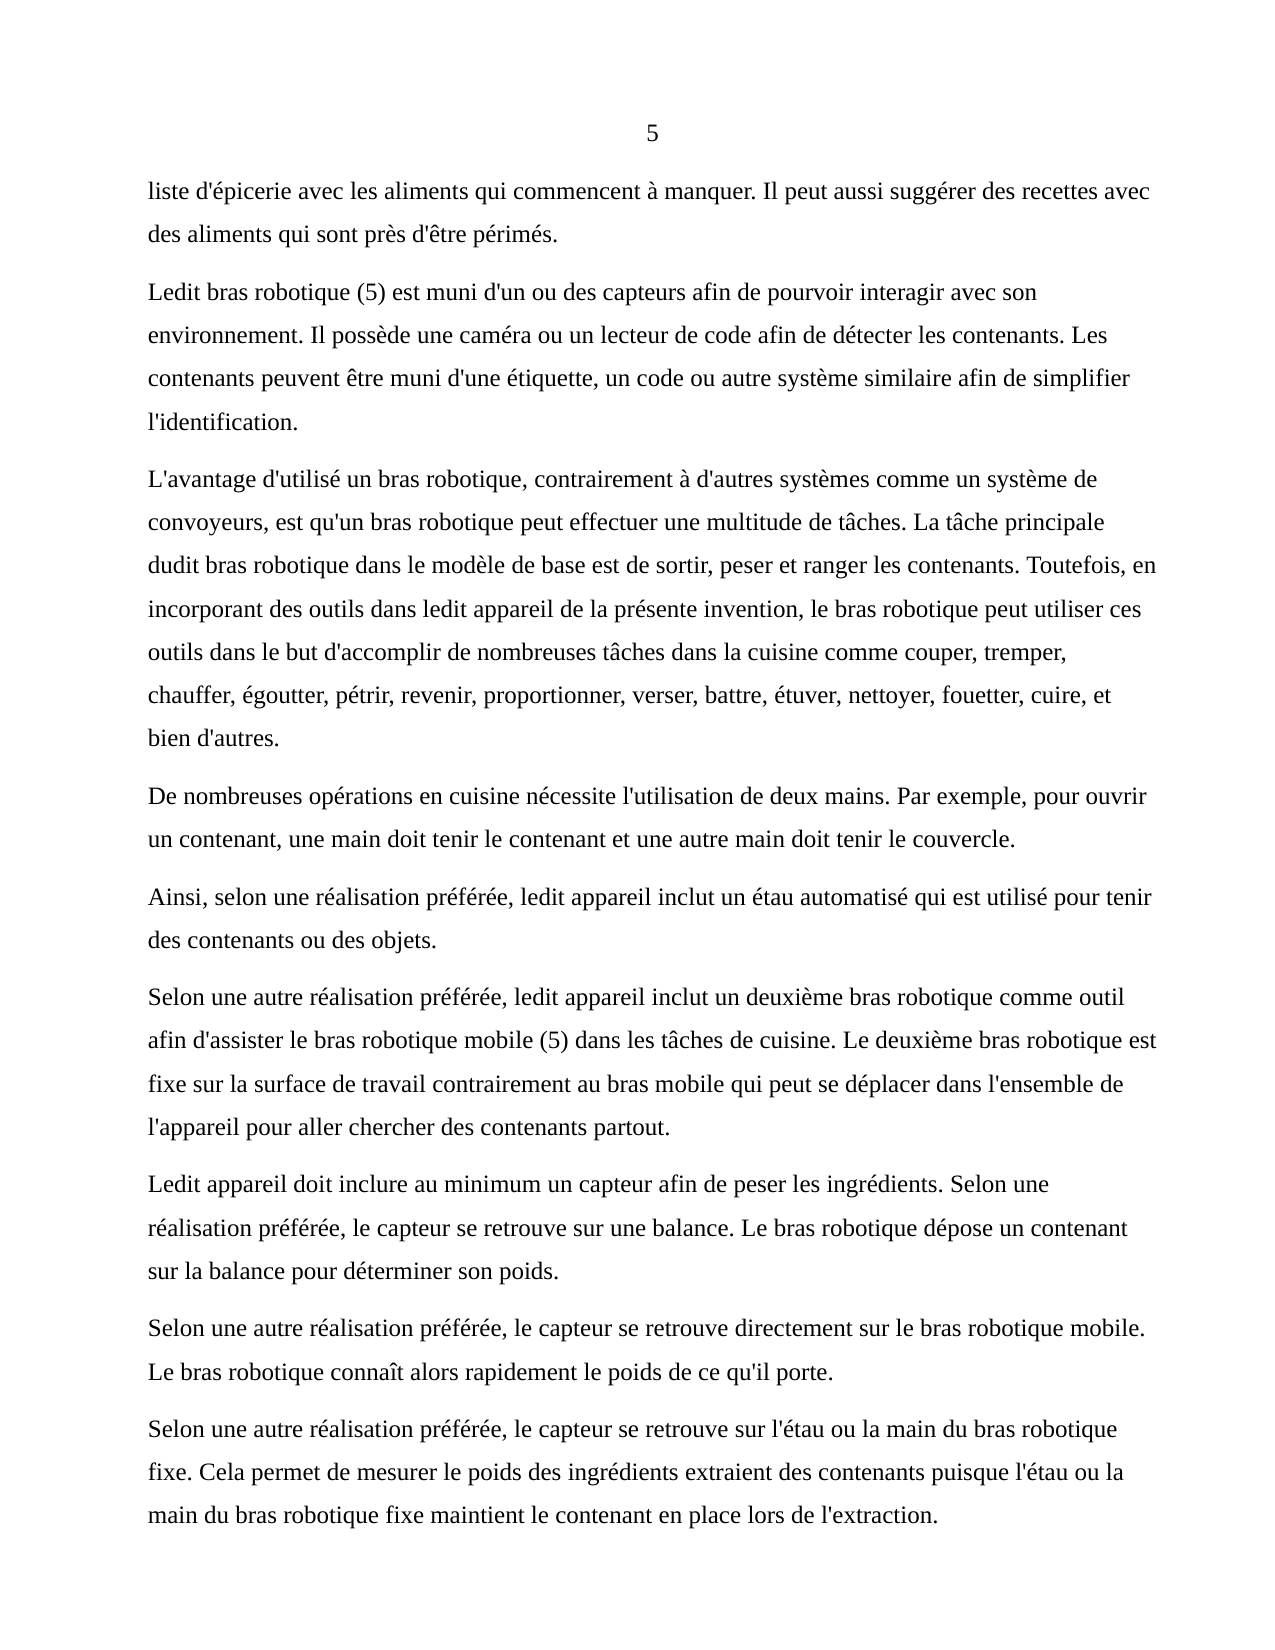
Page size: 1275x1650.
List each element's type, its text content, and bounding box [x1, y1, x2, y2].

text liste d'épicerie avec les aliments qui commencent à manquer. Il peut aussi suggérer des recettes avec des aliments qui sont près d'être périmés. [148, 176, 1157, 248]
text De nombreuses opérations en cuisine nécessite l'utilisation de deux mains. Par exemple, pour ouvrir un contenant, une main doit tenir le contenant et une autre main doit tenir le couvercle. [148, 781, 1157, 853]
text Ledit bras robotique (5) est muni d'un ou des capteurs afin de pourvoir interagir avec son environnement. Il possède une caméra ou un lecteur de code afin de détecter les contenants. Les contenants peuvent être muni d'une étiquette, un code ou autre système similaire afin de simplifier l'identification. [148, 277, 1157, 435]
text Selon une autre réalisation préférée, ledit appareil inclut un deuxième bras robotique comme outil afin d'assister le bras robotique mobile (5) dans les tâches de cuisine. Le deuxième bras robotique est fixe sur la surface de travail contrairement au bras mobile qui peut se déplacer dans l'ensemble de l'appareil pour aller chercher des contenants partout. [148, 982, 1157, 1141]
text Selon une autre réalisation préférée, le capteur se retrouve sur l'étau ou la main du bras robotique fixe. Cela permet de mesurer le poids des ingrédients extraient des contenants puisque l'étau ou la main du bras robotique fixe maintient le contenant en place lors de l'extraction. [148, 1414, 1157, 1529]
text Selon une autre réalisation préférée, le capteur se retrouve directement sur le bras robotique mobile. Le bras robotique connaît alors rapidement le poids de ce qu'il porte. [148, 1313, 1157, 1385]
text Ledit appareil doit inclure au minimum un capteur afin de peser les ingrédients. Selon une réalisation préférée, le capteur se retrouve sur une balance. Le bras robotique dépose un contenant sur la balance pour déterminer son poids. [148, 1169, 1157, 1284]
text L'avantage d'utilisé un bras robotique, contrairement à d'autres systèmes comme un système de convoyeurs, est qu'un bras robotique peut effectuer une multitude de tâches. La tâche principale dudit bras robotique dans le modèle de base est de sortir, peser et ranger les contenants. Toutefois, en incorporant des outils dans ledit appareil de la présente invention, le bras robotique peut utiliser ces outils dans le but d'accomplir de nombreuses tâches dans la cuisine comme couper, tremper, chauffer, égoutter, pétrir, revenir, proportionner, verser, battre, étuver, nettoyer, fouetter, cuire, et bien d'autres. [148, 464, 1157, 752]
text Ainsi, selon une réalisation préférée, ledit appareil inclut un étau automatisé qui est utilisé pour tenir des contenants ou des objets. [148, 882, 1157, 953]
